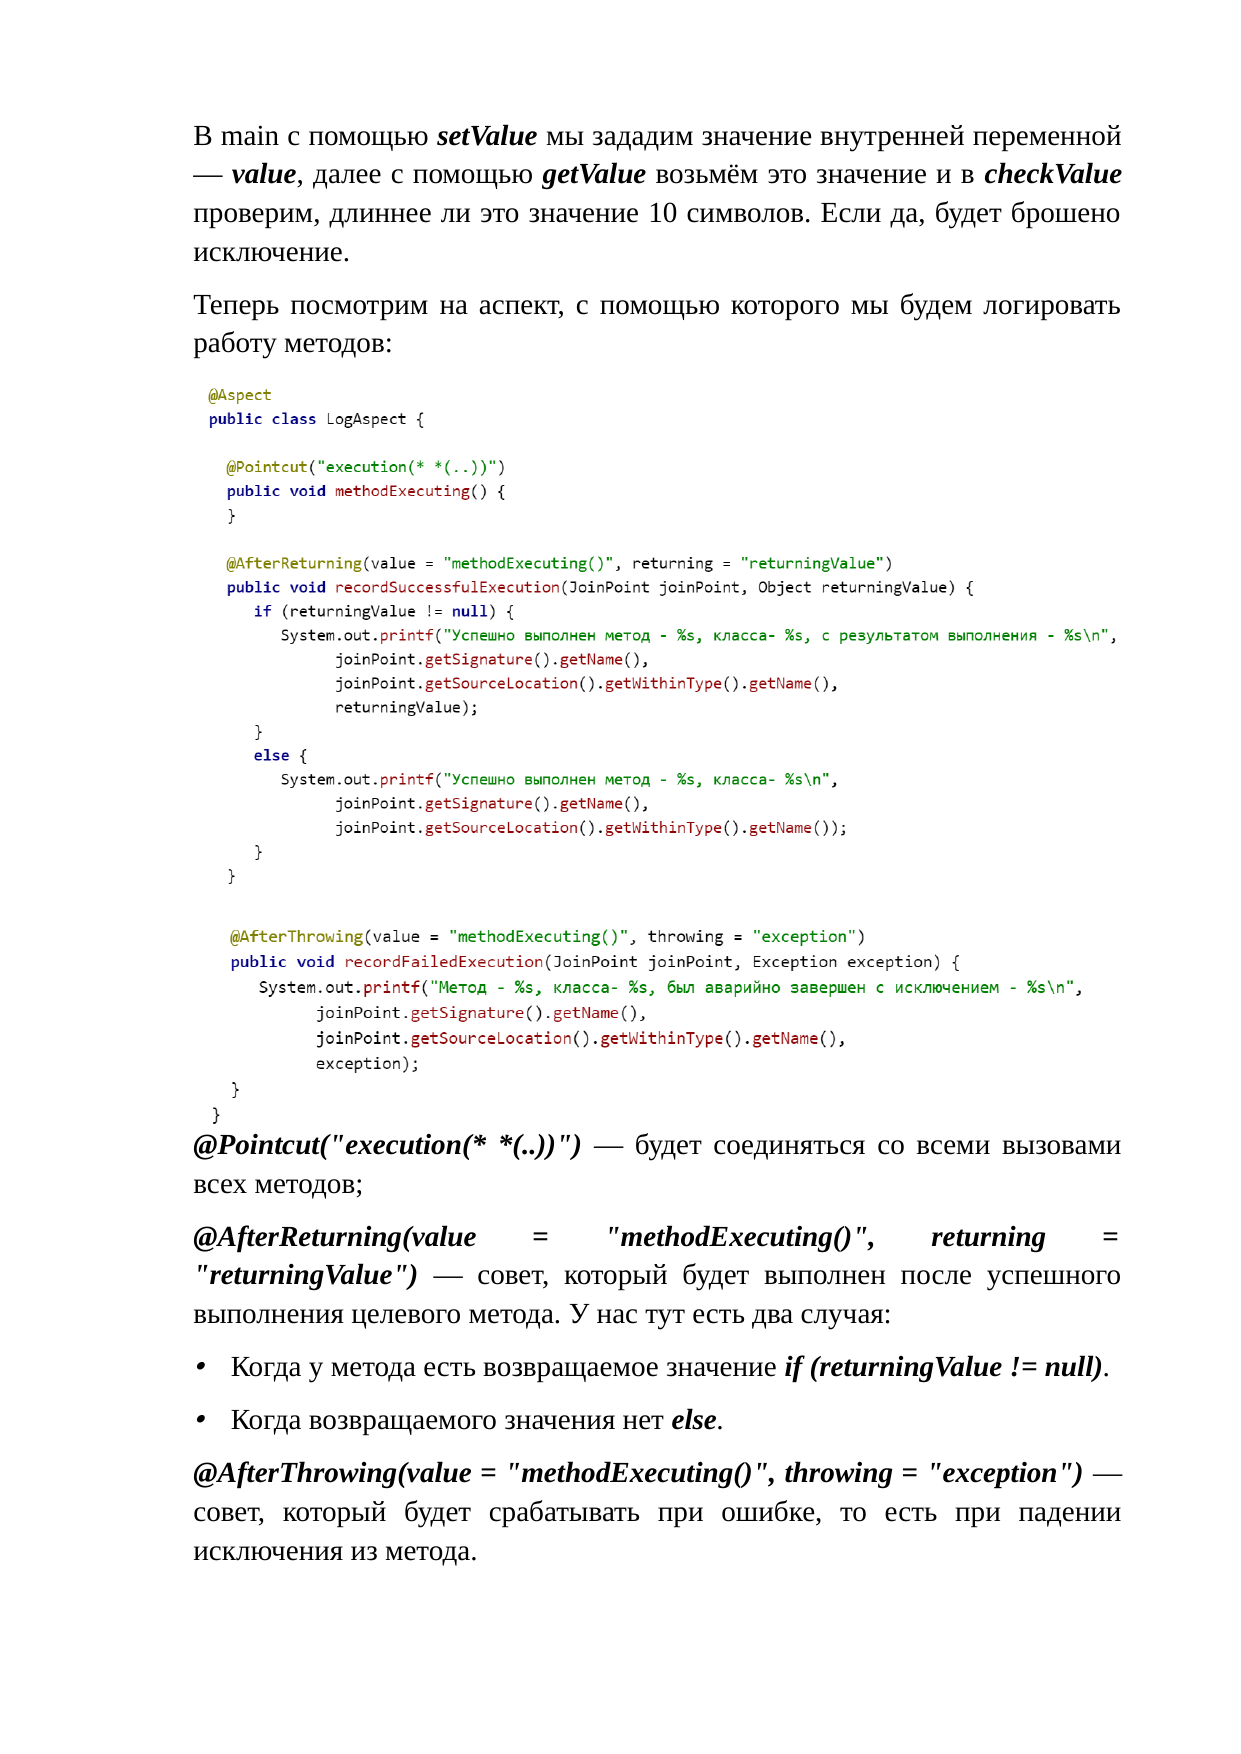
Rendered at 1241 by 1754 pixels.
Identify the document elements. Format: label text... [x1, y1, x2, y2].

list @AfterReturning(value = "methodExecuting()", returning = "returningValue") — совет, который будет выполнен после успешного выполнения целевого метода. У нас тут есть два случая: [156, 1219, 1122, 1329]
picture [205, 378, 1123, 900]
list Теперь посмотрим на аспект, с помощью которого мы будем логировать работу методов: [156, 287, 1122, 359]
list @Pointcut("execution(* *(..))") — будет соединяться со всеми вызовами всех методов; [156, 1128, 1122, 1199]
list Когда возвращаемого значения нет else. [193, 1402, 1122, 1436]
list В main с помощью setValue мы зададим значение внутренней переменной — value, далее с помощью getValue возьмём это значение и в checkValue проверим, длиннее ли это значение 10 символов. Если да, будет брошено исключение. [156, 118, 1122, 267]
list Когда у метода есть возвращаемое значение if (returningValue != null). [193, 1349, 1122, 1383]
picture [209, 920, 1123, 1128]
list @AfterThrowing(value = "methodExecuting()", throwing = "exception") — совет, который будет срабатывать при ошибке, то есть при падении исключения из метода. [156, 1456, 1122, 1566]
